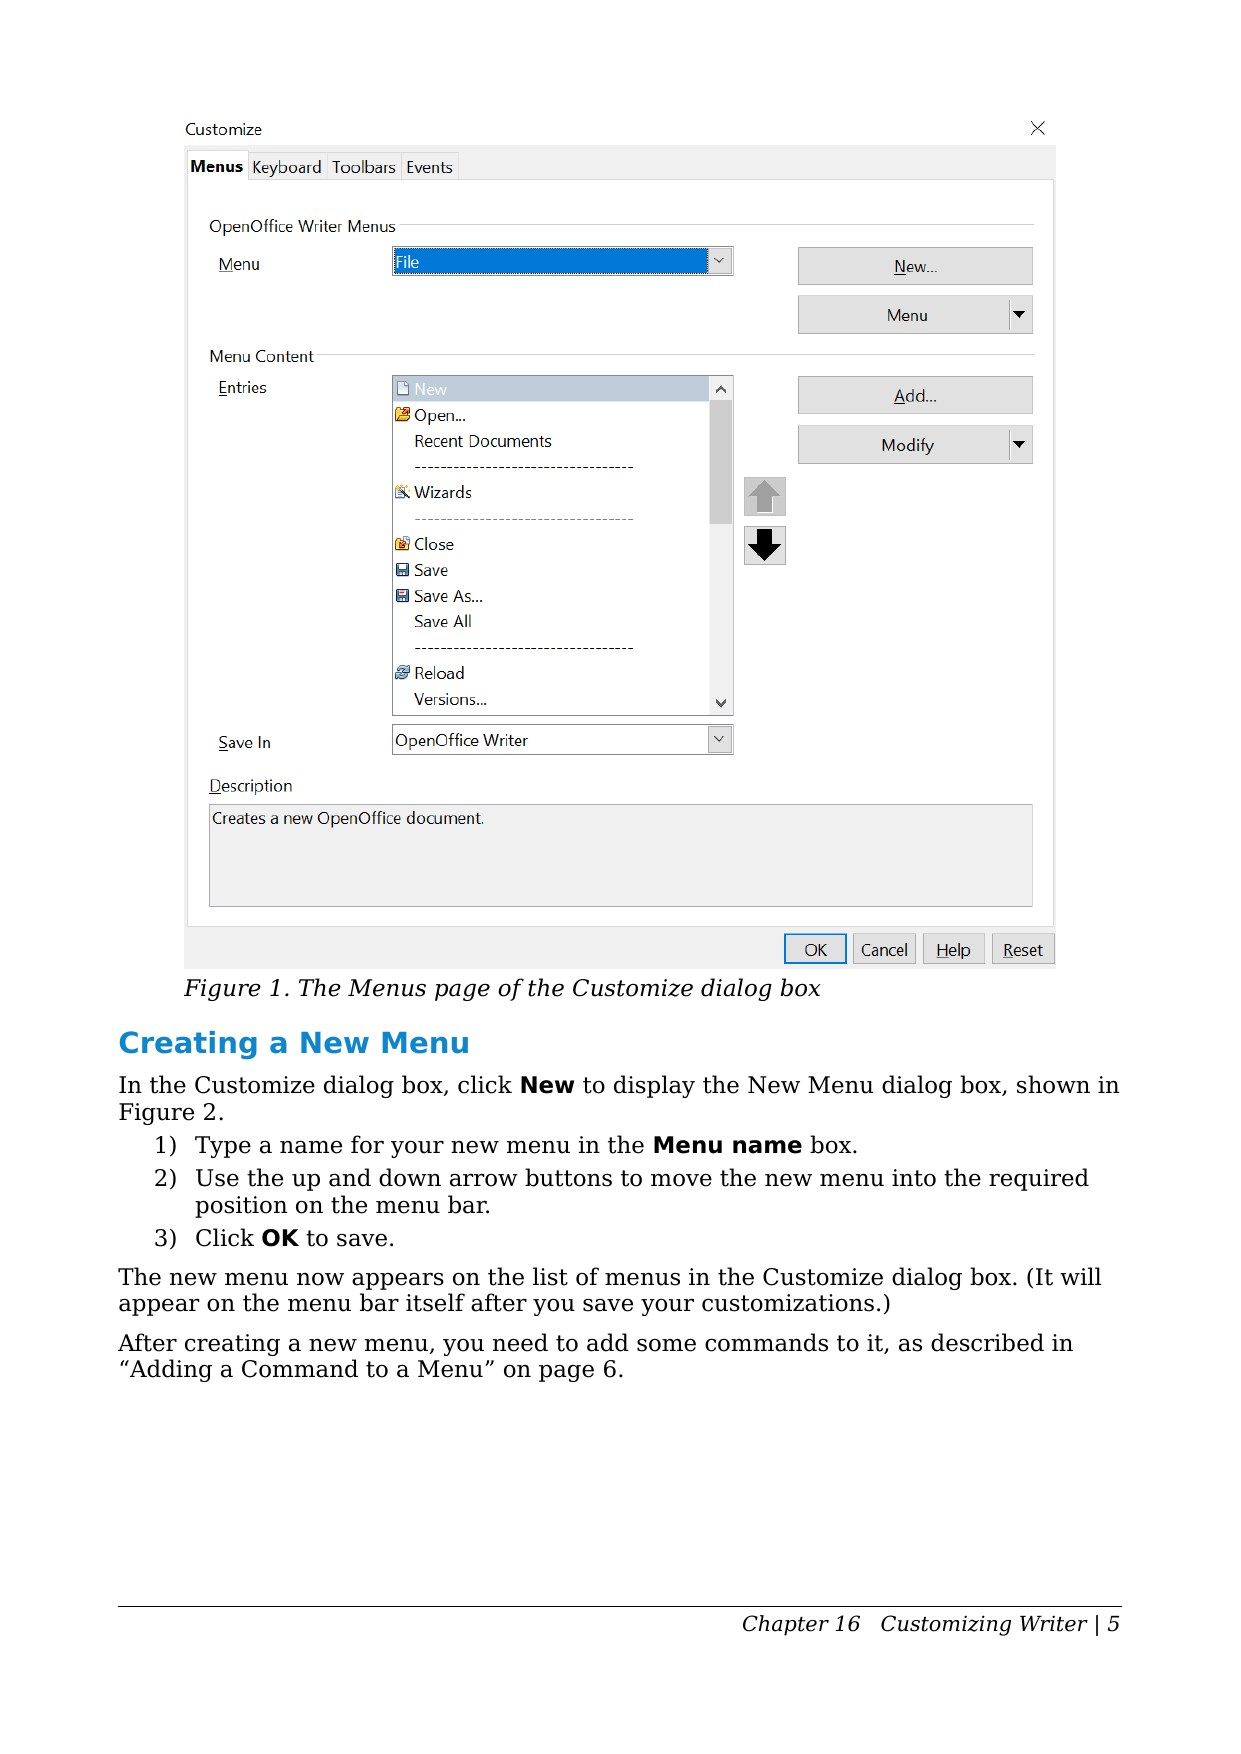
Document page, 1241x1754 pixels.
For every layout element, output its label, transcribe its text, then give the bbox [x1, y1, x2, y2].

text Figure 1. The Menus page of the Customize dialog box [184, 975, 1056, 1002]
list Use the up and down arrow buttons to move the new menu into the required position on the menu bar. [177, 1165, 1122, 1218]
subtitle Creating a New Menu [118, 1026, 1122, 1060]
picture [184, 118, 1056, 969]
list Type a name for your new menu in the Menu name box. [177, 1132, 1122, 1159]
list Click OK to save. [177, 1225, 1122, 1251]
text After creating a new menu, you need to add some commands to it, as described in “Adding a Command to a Menu” on page 6. [118, 1330, 1122, 1383]
text The new menu now appears on the list of menus in the Customize dialog box. (It will appear on the menu bar itself after you save your customizations.) [118, 1264, 1122, 1317]
list In the Customize dialog box, click New to display the New Menu dialog box, shown in Figure 2. [118, 1072, 1122, 1126]
